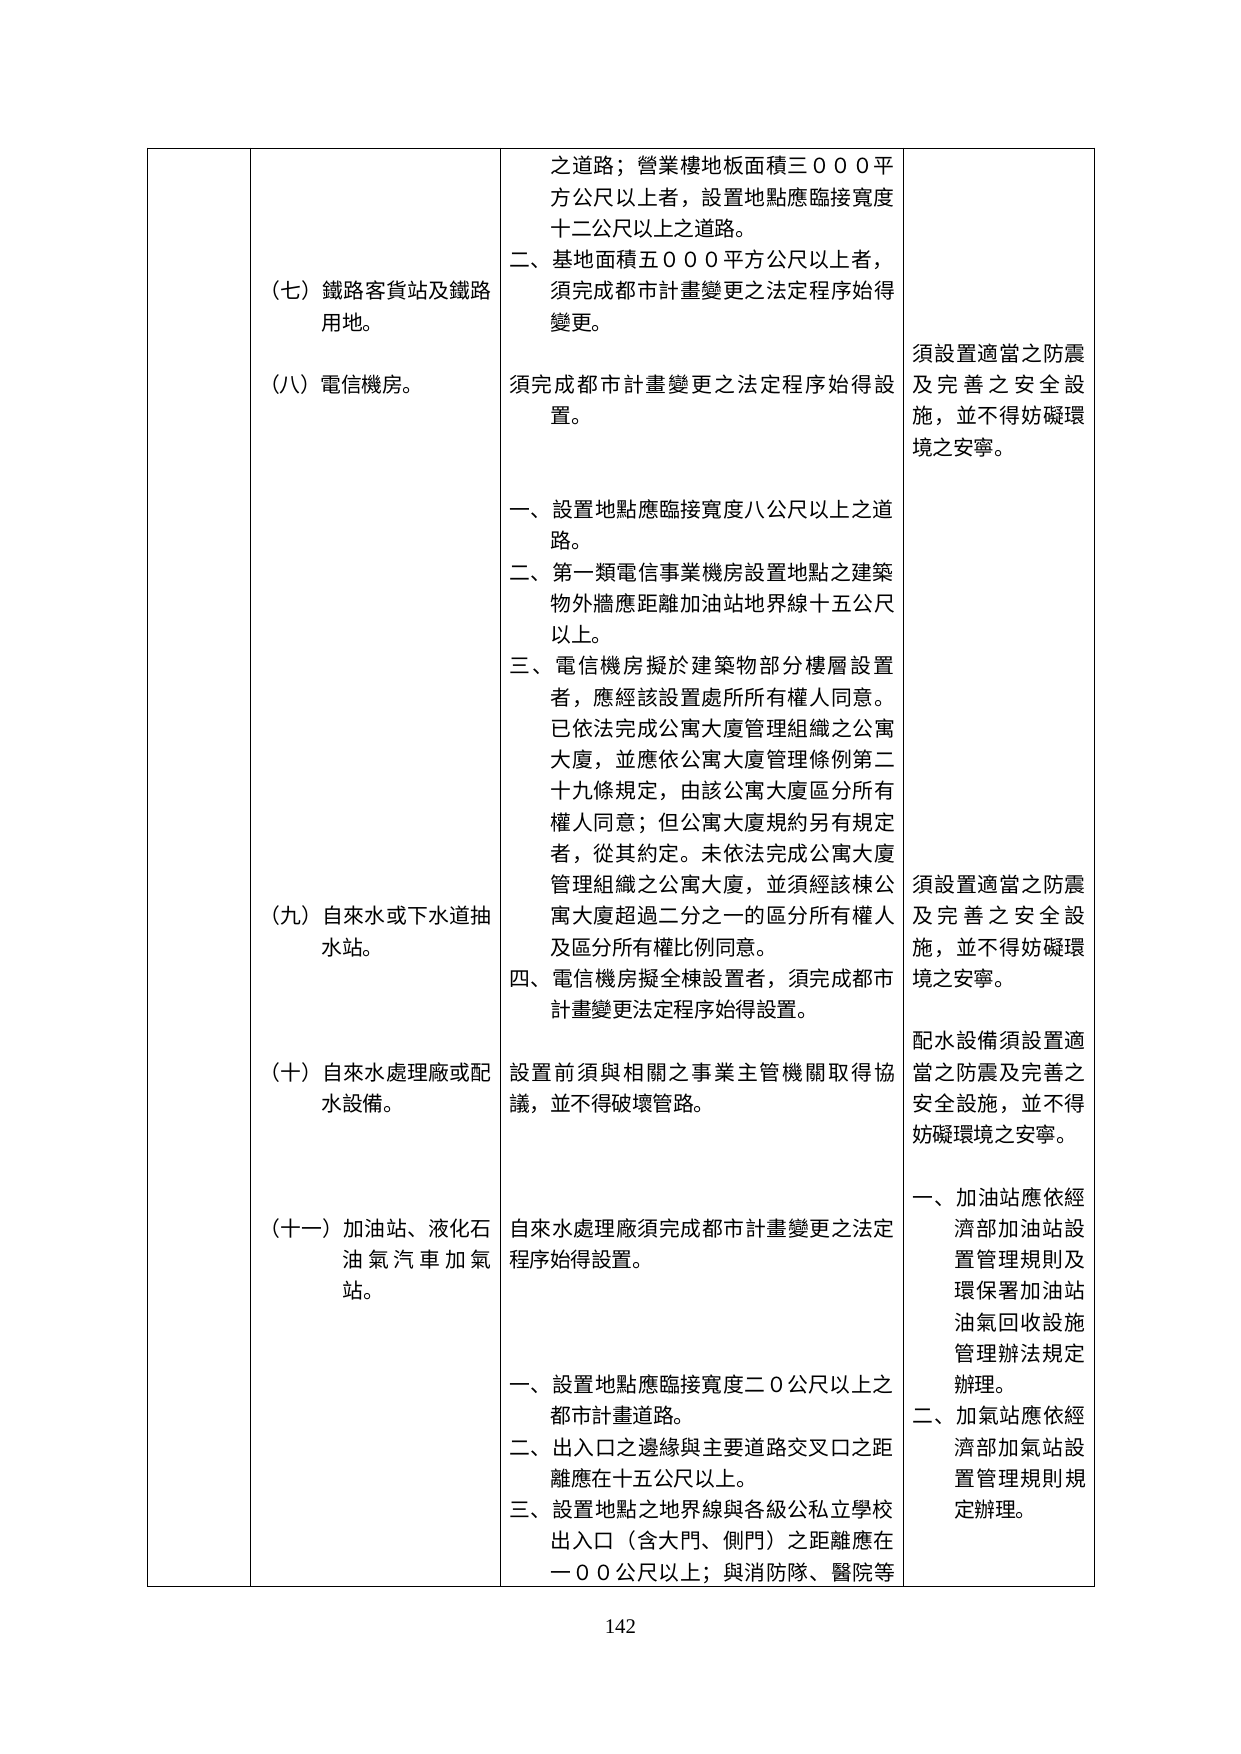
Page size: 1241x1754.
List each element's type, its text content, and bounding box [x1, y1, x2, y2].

table_cell [148, 149, 250, 1586]
table_cell （七）鐵路客貨站及鐵路用地。 （八）電信機房。 （九）自來水或下水道抽水站。 （十）自來水處理廠或配水設備。 （十一）加油站、液化石油氣汽車加氣站。 [251, 149, 500, 1586]
table_cell 須設置適當之防震及完善之安全設施，並不得妨礙環境之安寧。 須設置適當之防震及完善之安全設施，並不得妨礙環境之安寧。 配水設備須設置適當之防震及完善之安全設施，並不得妨礙環境之安寧。 一、加油站應依經濟部加油站設置管理規則及環保署加油站油氣回收設施管理辦法規定辦理。 二、加氣站應依經濟部加氣站設置管理規則規定辦理。 [904, 149, 1094, 1586]
table_cell 之道路；營業樓地板面積三０００平方公尺以上者，設置地點應臨接寬度十二公尺以上之道路。 二、基地面積五０００平方公尺以上者，須完成都市計畫變更之法定程序始得變更。 須完成都市計畫變更之法定程序始得設置。 一、設置地點應臨接寬度八公尺以上之道路。 二、第一類電信事業機房設置地點之建築物外牆應距離加油站地界線十五公尺以上。 三、電信機房擬於建築物部分樓層設置者，應經該設置處所所有權人同意。已依法完成公寓大廈管理組織之公寓大廈，並應依公寓大廈管理條例第二十九條規定，由該公寓大廈區分所有權人同意；但公寓大廈規約另有規定者，從其約定。未依法完成公寓大廈管理組織之公寓大廈，並須經該棟公寓大廈超過二分之一的區分所有權人及區分所有權比例同意。 四、電信機房擬全棟設置者，須完成都市計畫變更法定程序始得設置。 設置前須與相關之事業主管機關取得協議，並不得破壞管路。 自來水處理廠須完成都市計畫變更之法定程序始得設置。 一、設置地點應臨接寬度二０公尺以上之都市計畫道路。 二、出入口之邊緣與主要道路交叉口之距離應在十五公尺以上。 三、設置地點之地界線與各級公私立學校出入口（含大門、側門）之距離應在一００公尺以上；與消防隊、醫院等 [501, 149, 903, 1586]
